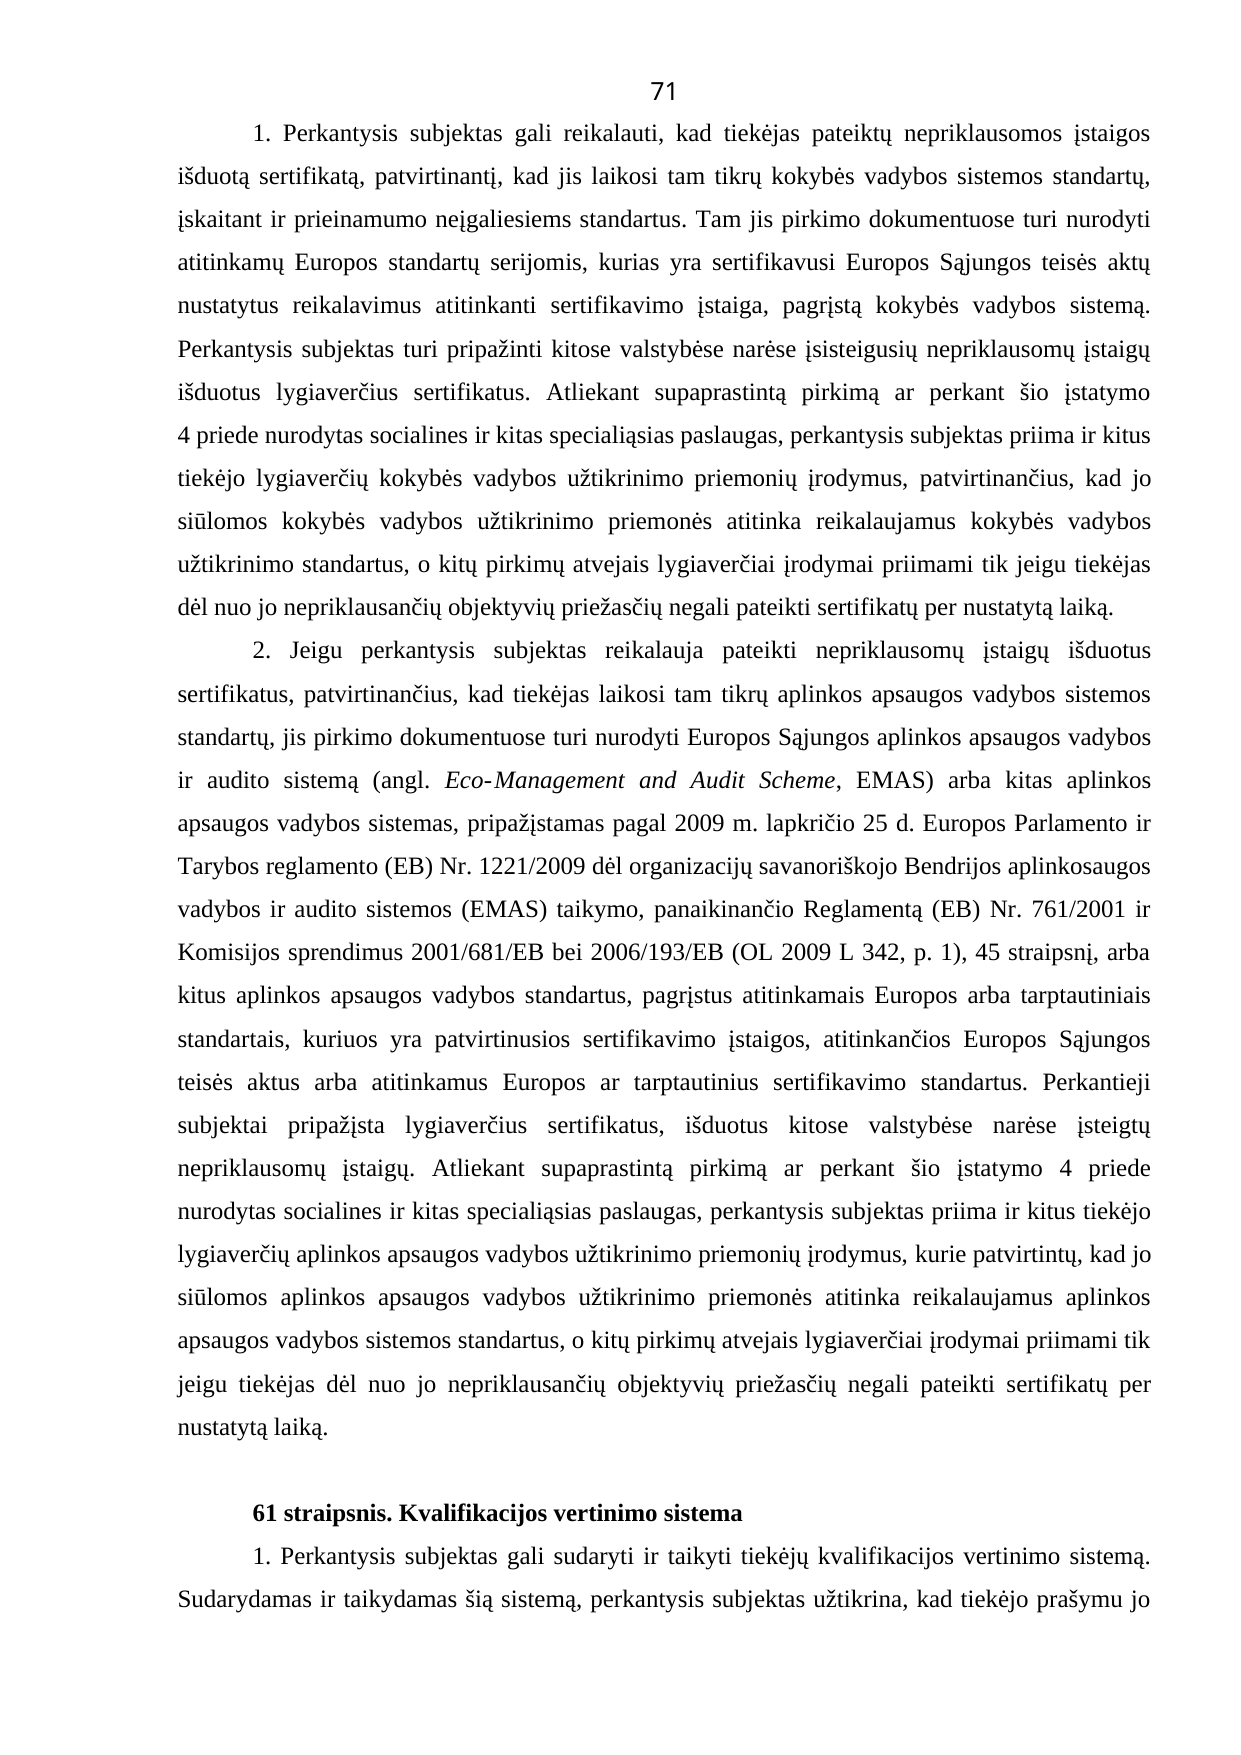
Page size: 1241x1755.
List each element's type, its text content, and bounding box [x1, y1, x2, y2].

text 2. Jeigu perkantysis subjektas reikalauja pateikti nepriklausomų įstaigų išduotus sertifikatus, patvirtinančius, kad tiekėjas laikosi tam tikrų aplinkos apsaugos vadybos sistemos standartų, jis pirkimo dokumentuose turi nurodyti Europos Sąjungos aplinkos apsaugos vadybos ir audito sistemą (angl. Eco‑Management and Audit Scheme, EMAS) arba kitas aplinkos apsaugos vadybos sistemas, pripažįstamas pagal 2009 m. lapkričio 25 d. Europos Parlamento ir Tarybos reglamento (EB) Nr. 1221/2009 dėl organizacijų savanoriškojo Bendrijos aplinkosaugos vadybos ir audito sistemos (EMAS) taikymo, panaikinančio Reglamentą (EB) Nr. 761/2001 ir Komisijos sprendimus 2001/681/EB bei 2006/193/EB (OL 2009 L 342, p. 1), 45 straipsnį, arba kitus aplinkos apsaugos vadybos standartus, pagrįstus atitinkamais Europos arba tarptautiniais standartais, kuriuos yra patvirtinusios sertifikavimo įstaigos, atitinkančios Europos Sąjungos teisės aktus arba atitinkamus Europos ar tarptautinius sertifikavimo standartus. Perkantieji subjektai pripažįsta lygiaverčius sertifikatus, išduotus kitose valstybėse narėse įsteigtų nepriklausomų įstaigų. Atliekant supaprastintą pirkimą ar perkant šio įstatymo 4 priede nurodytas socialines ir kitas specialiąsias paslaugas, perkantysis subjektas priima ir kitus tiekėjo lygiaverčių aplinkos apsaugos vadybos užtikrinimo priemonių įrodymus, kurie patvirtintų, kad jo siūlomos aplinkos apsaugos vadybos užtikrinimo priemonės atitinka reikalaujamus aplinkos apsaugos vadybos sistemos standartus, o kitų pirkimų atvejais lygiaverčiai įrodymai priimami tik jeigu tiekėjas dėl nuo jo nepriklausančių objektyvių priežasčių negali pateikti sertifikatų per nustatytą laiką. [177, 636, 1152, 1441]
text 1. Perkantysis subjektas gali sudaryti ir taikyti tiekėjų kvalifikacijos vertinimo sistemą. Sudarydamas ir taikydamas šią sistemą, perkantysis subjektas užtikrina, kad tiekėjo prašymu jo [177, 1541, 1152, 1613]
text 61 straipsnis. Kvalifikacijos vertinimo sistema [177, 1498, 1152, 1527]
text 1. Perkantysis subjektas gali reikalauti, kad tiekėjas pateiktų nepriklausomos įstaigos išduotą sertifikatą, patvirtinantį, kad jis laikosi tam tikrų kokybės vadybos sistemos standartų, įskaitant ir prieinamumo neįgaliesiems standartus. Tam jis pirkimo dokumentuose turi nurodyti atitinkamų Europos standartų serijomis, kurias yra sertifikavusi Europos Sąjungos teisės aktų nustatytus reikalavimus atitinkanti sertifikavimo įstaiga, pagrįstą kokybės vadybos sistemą. Perkantysis subjektas turi pripažinti kitose valstybėse narėse įsisteigusių nepriklausomų įstaigų išduotus lygiaverčius sertifikatus. Atliekant supaprastintą pirkimą ar perkant šio įstatymo 4 priede nurodytas socialines ir kitas specialiąsias paslaugas, perkantysis subjektas priima ir kitus tiekėjo lygiaverčių kokybės vadybos užtikrinimo priemonių įrodymus, patvirtinančius, kad jo siūlomos kokybės vadybos užtikrinimo priemonės atitinka reikalaujamus kokybės vadybos užtikrinimo standartus, o kitų pirkimų atvejais lygiaverčiai įrodymai priimami tik jeigu tiekėjas dėl nuo jo nepriklausančių objektyvių priežasčių negali pateikti sertifikatų per nustatytą laiką. [177, 118, 1152, 621]
